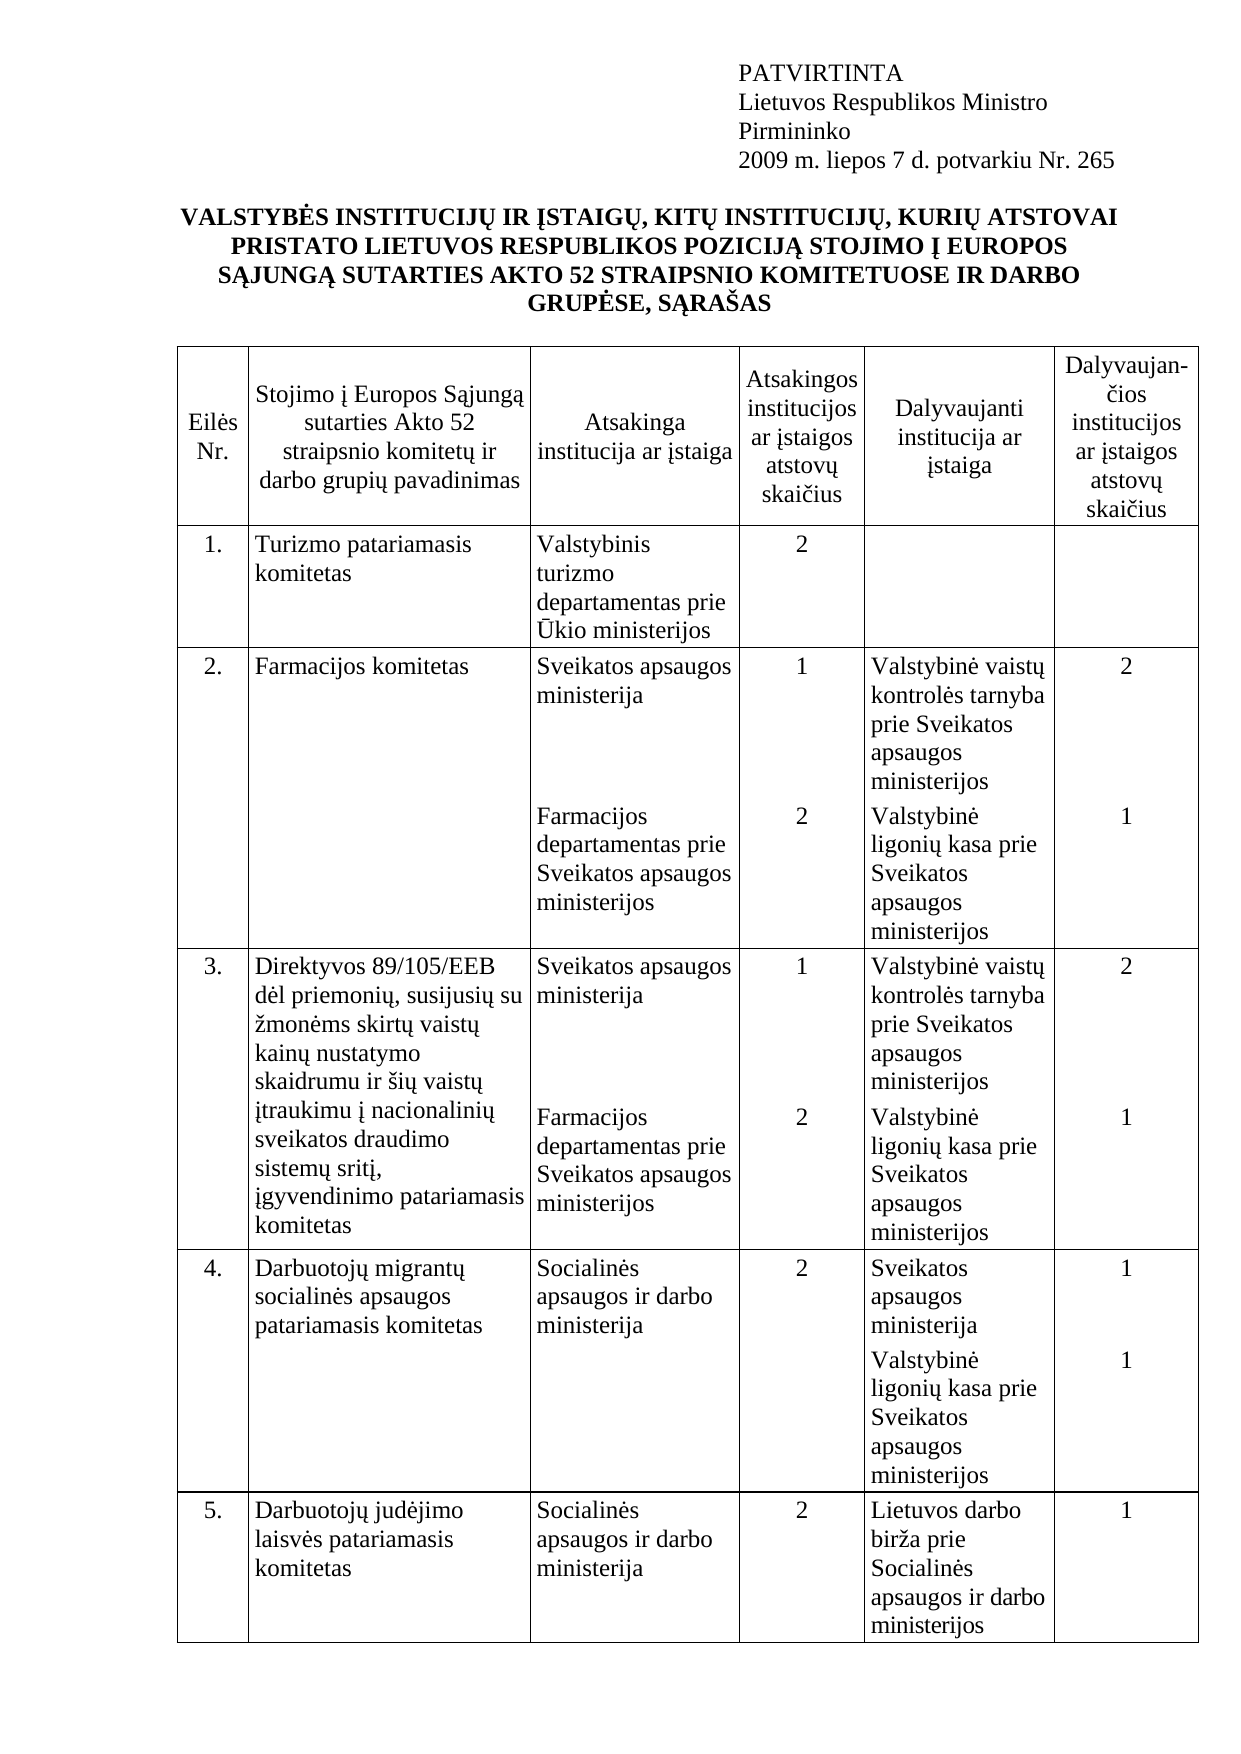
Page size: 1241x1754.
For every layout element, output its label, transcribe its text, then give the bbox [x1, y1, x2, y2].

table_cell 1 [1055, 1493, 1198, 1642]
table_cell Socialinės apsaugos ir darbo ministerija [531, 1493, 739, 1642]
table_cell 4. [178, 1250, 248, 1342]
table_cell Darbuotojų judėjimo laisvės patariamasis komitetas [249, 1493, 530, 1642]
table_cell Socialinės apsaugos ir darbo ministerija [531, 1250, 739, 1342]
table_header Dalyvaujan-čios institucijos ar įstaigos atstovų skaičius [1055, 347, 1198, 525]
text PATVIRTINTA [738, 58, 1122, 87]
table_header Dalyvaujanti institucija ar įstaiga [865, 347, 1054, 525]
table_cell [249, 798, 530, 947]
table_cell [178, 1098, 248, 1249]
table_cell [1055, 526, 1198, 647]
table_cell Valstybinė vaistų kontrolės tarnyba prie Sveikatos apsaugos ministerijos [865, 949, 1054, 1098]
table_header Stojimo į Europos Sąjungą sutarties Akto 52 straipsnio komitetų ir darbo grupių pavadinimas [249, 347, 530, 525]
table_cell [865, 526, 1054, 647]
table_cell Darbuotojų migrantų socialinės apsaugos patariamasis komitetas [249, 1250, 530, 1342]
table_cell 2 [740, 798, 864, 947]
table_cell Lietuvos darbo birža prie Socialinės apsaugos ir darbo ministerijos [865, 1493, 1054, 1642]
table_cell Valstybinė ligonių kasa prie Sveikatos apsaugos ministerijos [865, 1342, 1054, 1491]
table_cell Valstybinė vaistų kontrolės tarnyba prie Sveikatos apsaugos ministerijos [865, 648, 1054, 798]
table_header Atsakingos institucijos ar įstaigos atstovų skaičius [740, 347, 864, 525]
table_cell Valstybinė ligonių kasa prie Sveikatos apsaugos ministerijos [865, 1098, 1054, 1249]
table_cell 2 [740, 1493, 864, 1642]
table_cell 1 [740, 949, 864, 1098]
table_cell 1 [1055, 1250, 1198, 1342]
text Valstybės institucijų ir įstaigų, kitų institucijų, kurių atstovai pristato Lietuvos Respublikos poziciją Stojimo į Europos Sąjungą sutarties akto 52 strAIPSNIO Komitetuose ir darbo grupėse, sąrašas [177, 202, 1122, 317]
table_cell 2 [740, 1250, 864, 1342]
table_cell [178, 798, 248, 947]
table_cell [531, 1342, 739, 1491]
table_cell Valstybinė ligonių kasa prie Sveikatos apsaugos ministerijos [865, 798, 1054, 947]
table_header Atsakinga institucija ar įstaiga [531, 347, 739, 525]
table_cell 2 [1055, 648, 1198, 798]
table_cell Sveikatos apsaugos ministerija [865, 1250, 1054, 1342]
table_cell Farmacijos departamentas prie Sveikatos apsaugos ministerijos [531, 1098, 739, 1249]
table_cell Turizmo patariamasis komitetas [249, 526, 530, 647]
table_cell 3. [178, 949, 248, 1098]
table_cell [178, 1342, 248, 1491]
table_cell 2 [740, 526, 864, 647]
table_cell 5. [178, 1493, 248, 1642]
table_cell Sveikatos apsaugos ministerija [531, 648, 739, 798]
text 2009 m. liepos 7 d. potvarkiu Nr. 265 [738, 145, 1122, 173]
table_cell Farmacijos departamentas prie Sveikatos apsaugos ministerijos [531, 798, 739, 947]
table_cell 1 [1055, 1098, 1198, 1249]
table_cell Valstybinis turizmo departamentas prie Ūkio ministerijos [531, 526, 739, 647]
table_header Eilės Nr. [178, 347, 248, 525]
table_cell [249, 1342, 530, 1491]
table_cell Farmacijos komitetas [249, 648, 530, 798]
table_cell 1 [740, 648, 864, 798]
table_cell 2 [1055, 949, 1198, 1098]
table_cell 1 [1055, 798, 1198, 947]
table_cell 1 [1055, 1342, 1198, 1491]
table_cell 2 [740, 1098, 864, 1249]
table_cell Direktyvos 89/105/EEB dėl priemonių, susijusių su žmonėms skirtų vaistų kainų nustatymo skaidrumu ir šių vaistų įtraukimu į nacionalinių sveikatos draudimo sistemų sritį, įgyvendinimo patariamasis komitetas [249, 949, 530, 1249]
table_cell Sveikatos apsaugos ministerija [531, 949, 739, 1098]
text Lietuvos Respublikos Ministro Pirmininko [738, 87, 1122, 145]
table_cell 2. [178, 648, 248, 798]
table_cell [740, 1342, 864, 1491]
table_cell 1. [178, 526, 248, 647]
